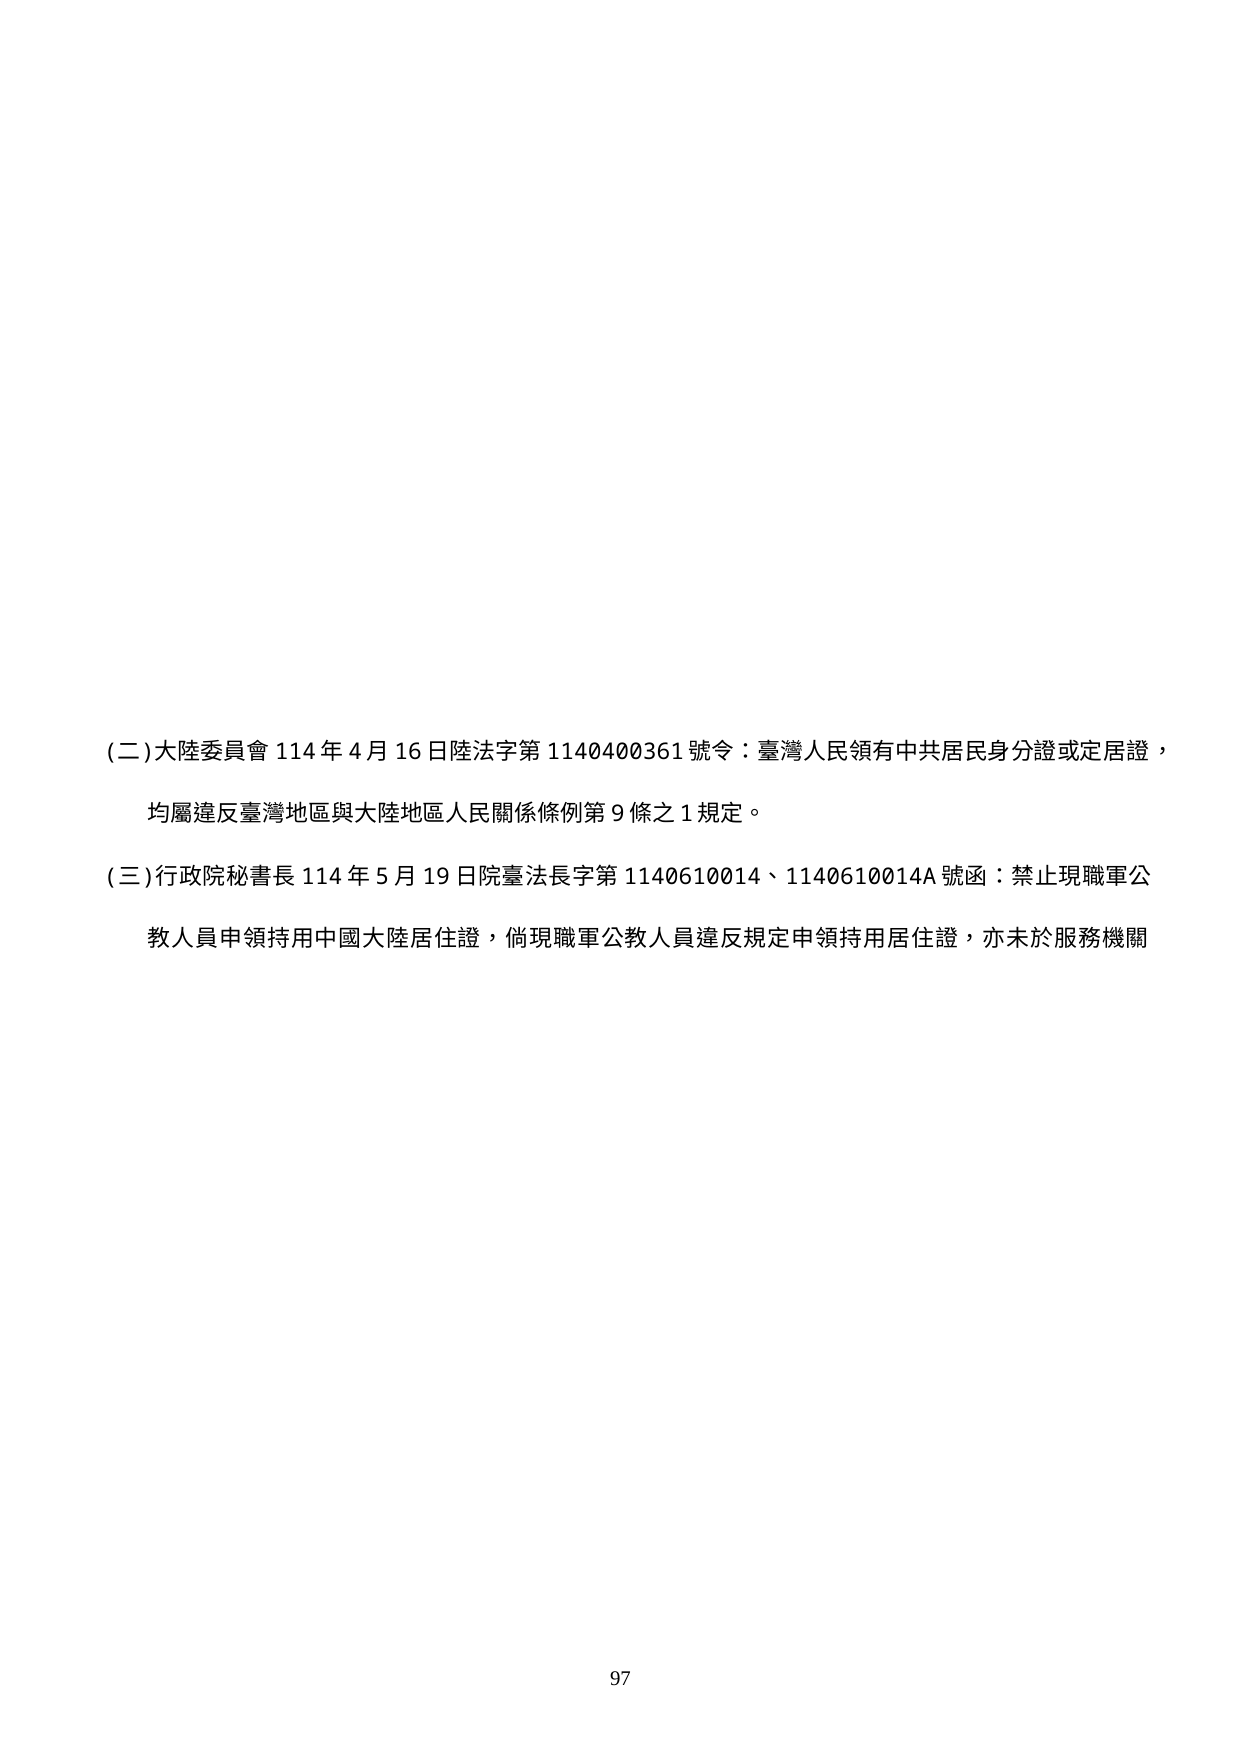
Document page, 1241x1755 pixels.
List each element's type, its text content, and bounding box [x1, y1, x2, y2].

text (三)行政院秘書長114年5月19日院臺法長字第1140610014、1140610014A號函：禁止現職軍公教人員申領持用中國大陸居住證，倘現職軍公教人員違反規定申領持用居住證，亦未於服務機關 [104, 833, 1152, 958]
text (二)大陸委員會114年4月16日陸法字第1140400361號令：臺灣人民領有中共居民身分證或定居證，均屬違反臺灣地區與大陸地區人民關係條例第9條之1規定。 [104, 708, 1152, 833]
